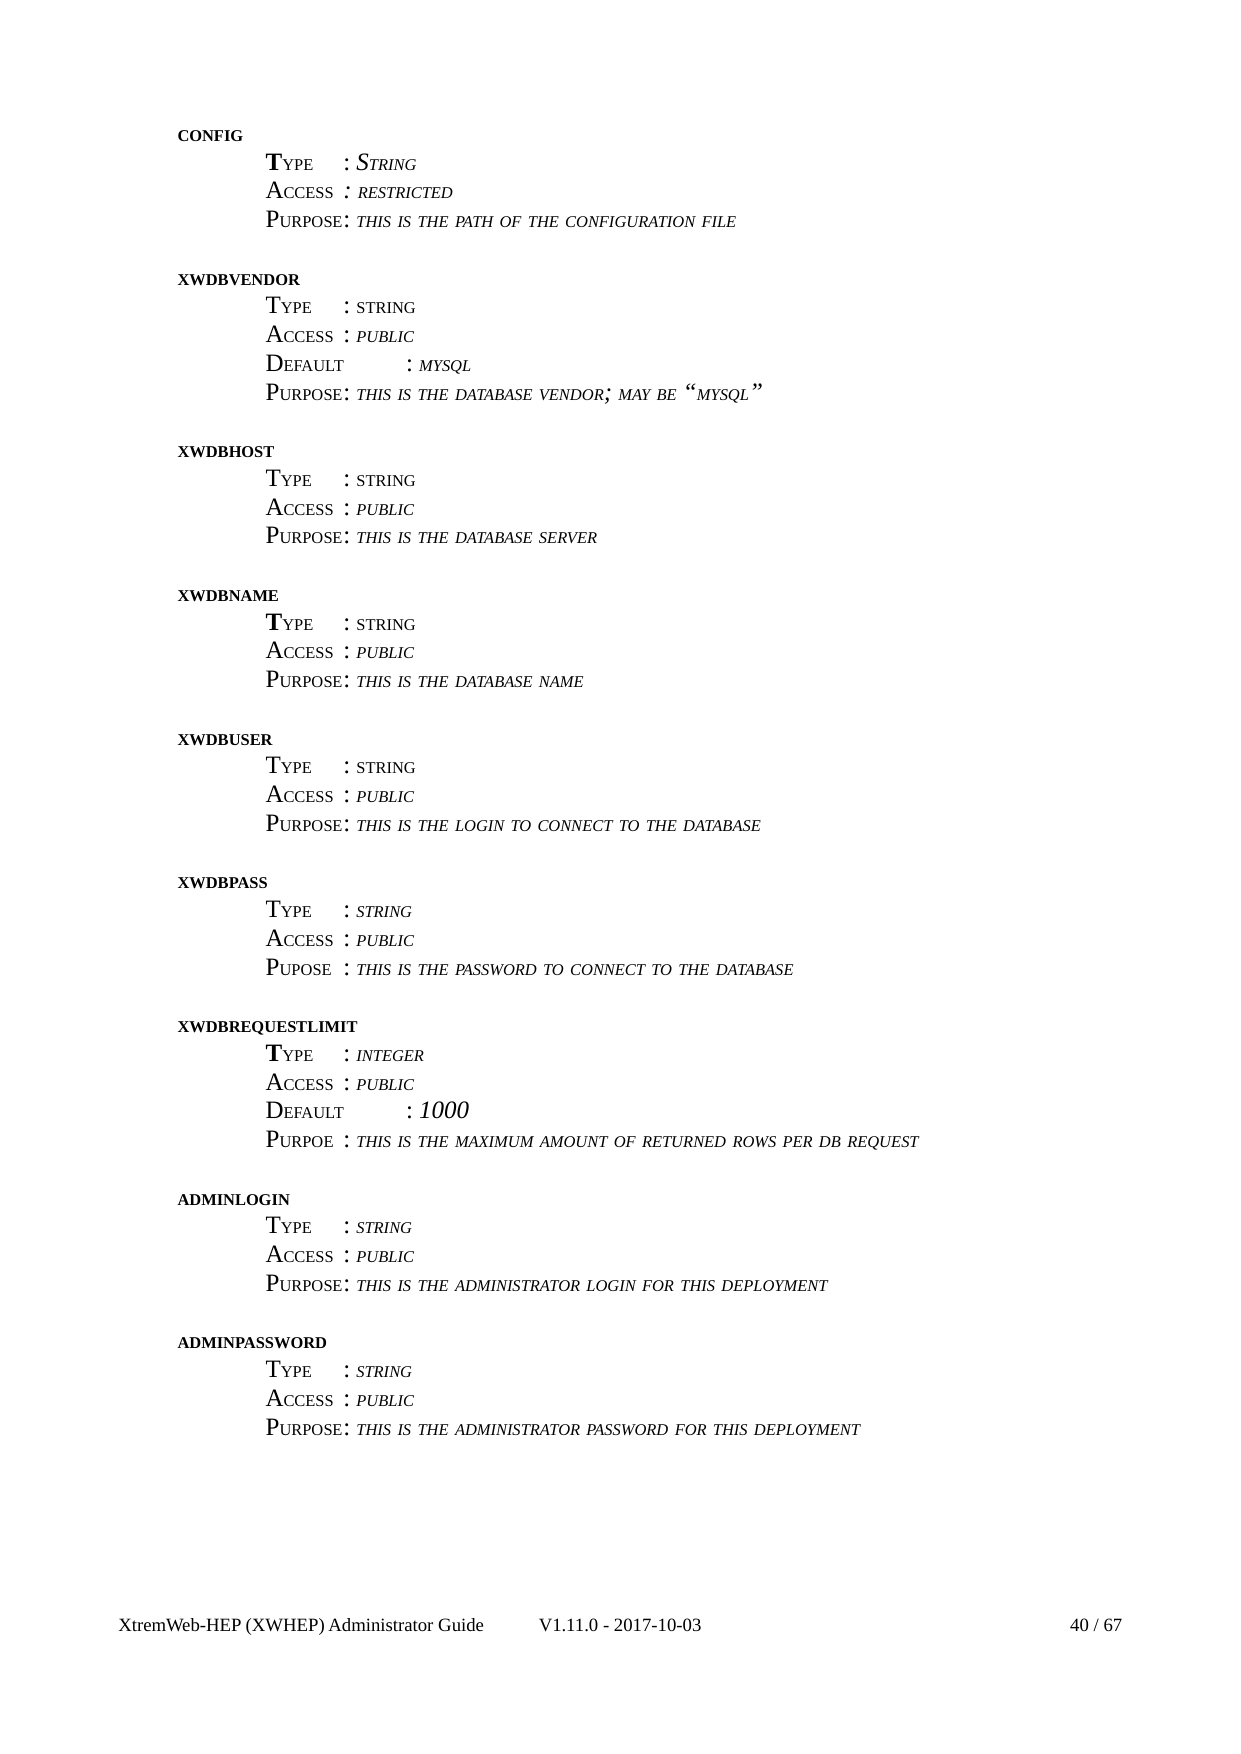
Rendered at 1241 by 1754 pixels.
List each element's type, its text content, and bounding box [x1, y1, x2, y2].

text Purpose : this is the database name [265, 664, 1122, 693]
text xwdbhost [177, 434, 1122, 463]
text adminlogin [177, 1182, 1122, 1211]
text Type : string [265, 751, 1122, 779]
text Pupose : this is the password to connect to the database [265, 952, 1122, 981]
text Access : public [265, 492, 1122, 521]
text Purpose : this is the administrator login for this deployment [265, 1268, 1122, 1297]
text Type : string [265, 463, 1122, 492]
text Purpoe : this is the maximum amount of returned rows per db request [265, 1124, 1122, 1153]
text Default : mysql [265, 348, 1122, 377]
text Access : restricted [265, 176, 1122, 204]
text adminpassword [177, 1326, 1122, 1354]
text Access : public [265, 1383, 1122, 1412]
text xwdbname [177, 578, 1122, 607]
text Access : public [265, 1239, 1122, 1268]
text Type : string [265, 1354, 1122, 1383]
text Purpose : this is the administrator password for this deployment [265, 1412, 1122, 1441]
text Purpose : this is the path of the configuration file [265, 204, 1122, 233]
text Type : string [265, 1211, 1122, 1239]
text Purpose : this is the login to connect to the database [265, 808, 1122, 837]
text xwdbvendor [177, 262, 1122, 291]
text Access : public [265, 1067, 1122, 1096]
text Type : string [265, 894, 1122, 923]
text Type : String [265, 147, 1122, 176]
text Access : public [265, 636, 1122, 664]
text Type : integer [265, 1038, 1122, 1067]
text config [177, 118, 1122, 147]
text Access : public [265, 779, 1122, 808]
text xwdbuser [177, 722, 1122, 751]
text xwdbrequestlimit [177, 1009, 1122, 1038]
text Default : 1000 [265, 1096, 1122, 1124]
text xwdbpass [177, 866, 1122, 894]
text Purpose : this is the database server [265, 521, 1122, 549]
text Type : string [265, 607, 1122, 636]
text Type : string [265, 291, 1122, 319]
text Access : public [265, 319, 1122, 348]
text Access : public [265, 923, 1122, 952]
text Purpose : this is the database vendor; may be “mysql” [265, 377, 1122, 406]
